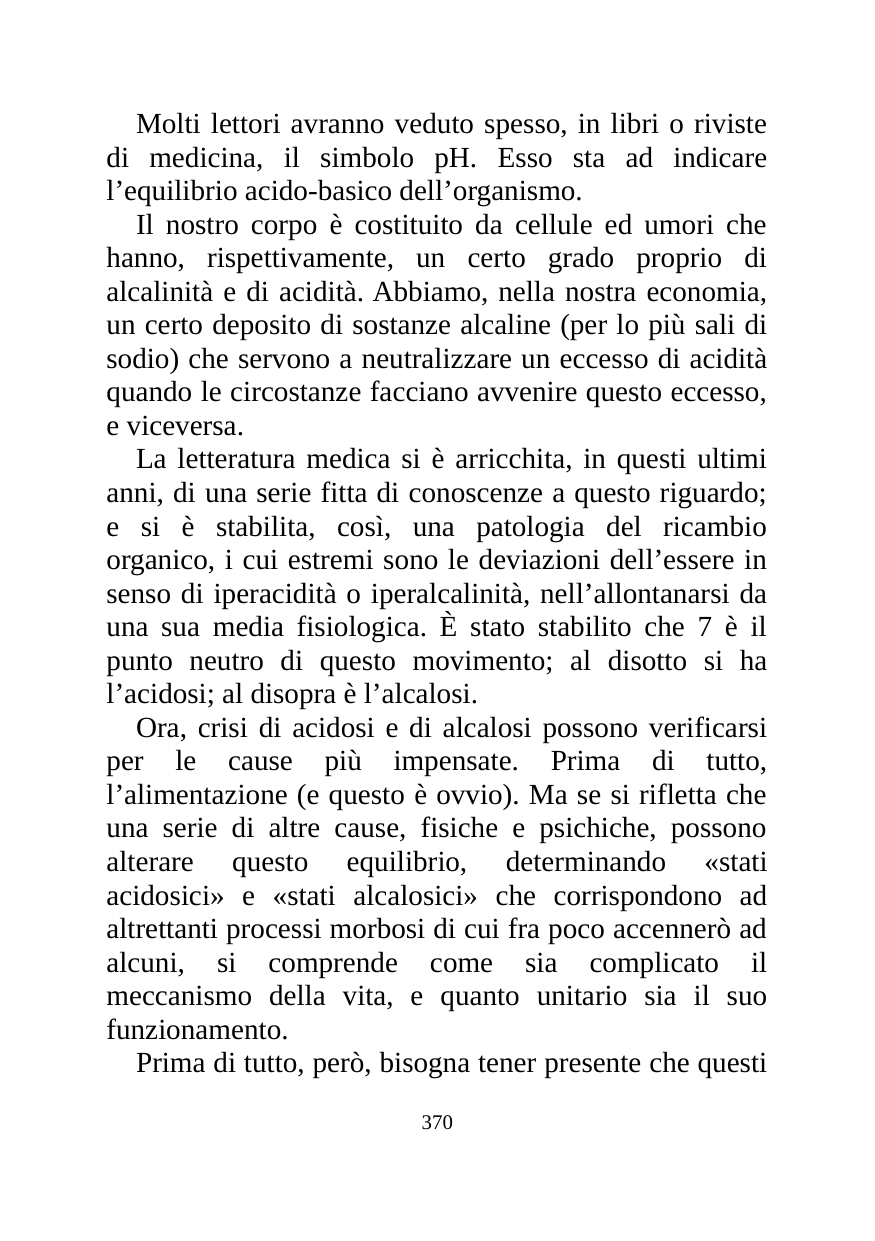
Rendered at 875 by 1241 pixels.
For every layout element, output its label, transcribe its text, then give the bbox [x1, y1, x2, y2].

text La letteratura medica si è arricchita, in questi ultimi anni, di una serie fitta di conoscenze a questo riguardo; e si è stabilita, così, una patologia del ricambio organico, i cui estremi sono le deviazioni dell’essere in senso di iperacidità o iperalcalinità, nell’allontanarsi da una sua media fisiologica. È stato stabilito che 7 è il punto neutro di questo movimento; al disotto si ha l’acidosi; al disopra è l’alcalosi. [106, 442, 768, 710]
text Prima di tutto, però, bisogna tener presente che questi [106, 1045, 768, 1079]
text Molti lettori avranno veduto spesso, in libri o riviste di medicina, il simbolo pH. Esso sta ad indicare l’equilibrio acido-basico dell’organismo. [106, 106, 768, 207]
text Ora, crisi di acidosi e di alcalosi possono verificarsi per le cause più impensate. Prima di tutto, l’alimentazione (e questo è ovvio). Ma se si rifletta che una serie di altre cause, fisiche e psichiche, possono alterare questo equilibrio, determinando «stati acidosici» e «stati alcalosici» che corrispondono ad altrettanti processi morbosi di cui fra poco accennerò ad alcuni, si comprende come sia complicato il meccanismo della vita, e quanto unitario sia il suo funzionamento. [106, 710, 768, 1045]
text Il nostro corpo è costituito da cellule ed umori che hanno, rispettivamente, un certo grado proprio di alcalinità e di acidità. Abbiamo, nella nostra economia, un certo deposito di sostanze alcaline (per lo più sali di sodio) che servono a neutralizzare un eccesso di acidità quando le circostanze facciano avvenire questo eccesso, e viceversa. [106, 207, 768, 442]
